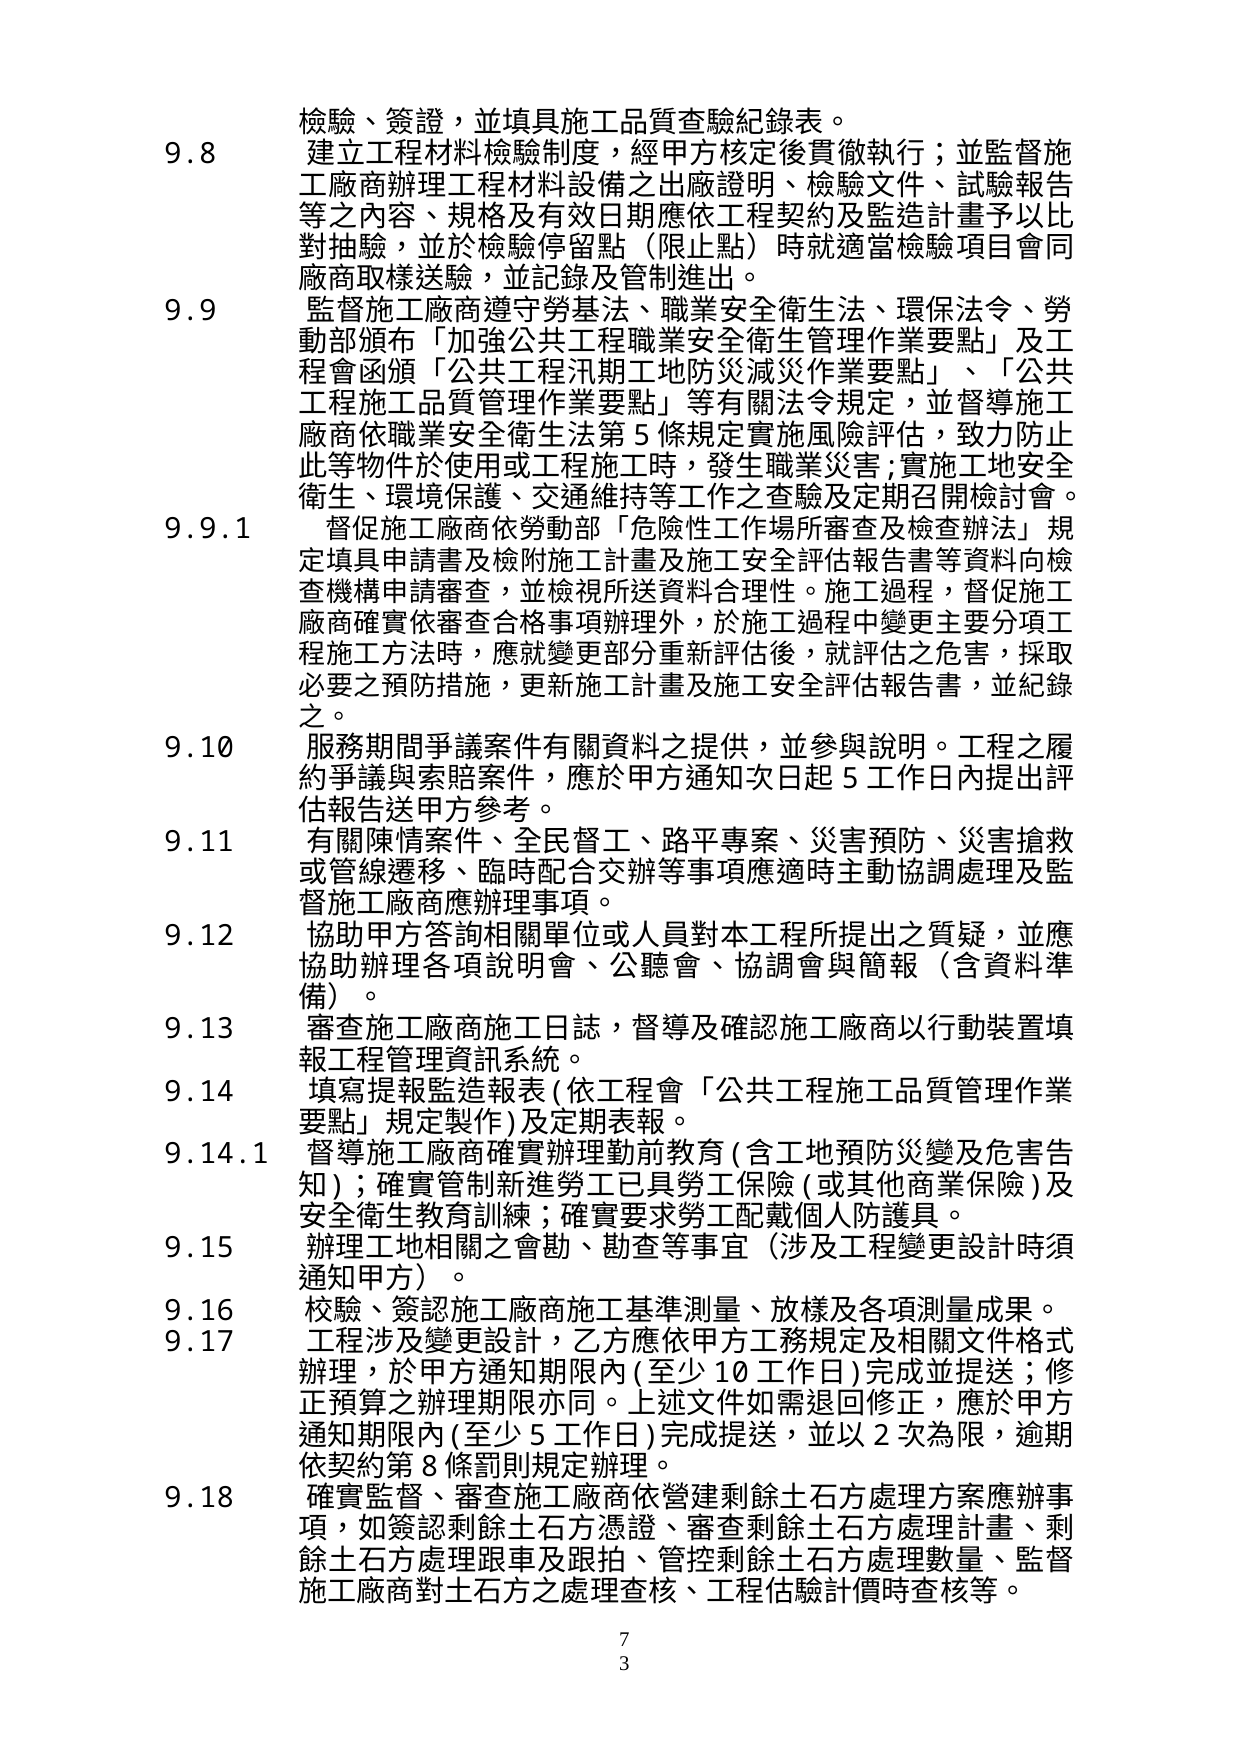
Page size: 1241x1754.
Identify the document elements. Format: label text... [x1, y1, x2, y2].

text 9.14 填寫提報監造報表(依工程會「公共工程施工品質管理作業要點」規定製作)及定期表報。 [164, 1076, 1075, 1139]
text 9.14.1 督導施工廠商確實辦理勤前教育(含工地預防災變及危害告知)；確實管制新進勞工已具勞工保險(或其他商業保險)及安全衛生教育訓練；確實要求勞工配戴個人防護具。 [164, 1139, 1075, 1233]
text 9.13 審查施工廠商施工日誌，督導及確認施工廠商以行動裝置填報工程管理資訊系統。 [164, 1014, 1075, 1076]
text 9.8 建立工程材料檢驗制度，經甲方核定後貫徹執行；並監督施工廠商辦理工程材料設備之出廠證明、檢驗文件、試驗報告等之內容、規格及有效日期應依工程契約及監造計畫予以比對抽驗，並於檢驗停留點（限止點）時就適當檢驗項目會同廠商取樣送驗，並記錄及管制進出。 [164, 139, 1075, 295]
text 檢驗、簽證，並填具施工品質查驗紀錄表。 [164, 108, 1075, 139]
text 9.17 工程涉及變更設計，乙方應依甲方工務規定及相關文件格式辦理，於甲方通知期限內(至少10工作日)完成並提送；修正預算之辦理期限亦同。上述文件如需退回修正，應於甲方通知期限內(至少5工作日)完成提送，並以2次為限，逾期依契約第8條罰則規定辦理。 [164, 1326, 1075, 1483]
text 9.15 辦理工地相關之會勘、勘查等事宜（涉及工程變更設計時須通知甲方）。 [164, 1233, 1075, 1295]
text 9.9.1 督促施工廠商依勞動部「危險性工作場所審查及檢查辦法」規定填具申請書及檢附施工計畫及施工安全評估報告書等資料向檢查機構申請審查，並檢視所送資料合理性。施工過程，督促施工廠商確實依審查合格事項辦理外，於施工過程中變更主要分項工程施工方法時，應就變更部分重新評估後，就評估之危害，採取必要之預防措施，更新施工計畫及施工安全評估報告書，並紀錄之。 [164, 514, 1075, 733]
text 9.10 服務期間爭議案件有關資料之提供，並參與說明。工程之履約爭議與索賠案件，應於甲方通知次日起5工作日內提出評估報告送甲方參考。 [164, 733, 1075, 826]
text 9.18 確實監督、審查施工廠商依營建剩餘土石方處理方案應辦事項，如簽認剩餘土石方憑證、審查剩餘土石方處理計畫、剩餘土石方處理跟車及跟拍、管控剩餘土石方處理數量、監督施工廠商對土石方之處理查核、工程估驗計價時查核等。 [164, 1483, 1075, 1608]
text 9.9 監督施工廠商遵守勞基法、職業安全衛生法、環保法令、勞動部頒布「加強公共工程職業安全衛生管理作業要點」及工程會函頒「公共工程汛期工地防災減災作業要點」、「公共工程施工品質管理作業要點」等有關法令規定，並督導施工廠商依職業安全衛生法第5條規定實施風險評估，致力防止此等物件於使用或工程施工時，發生職業災害;實施工地安全衛生、環境保護、交通維持等工作之查驗及定期召開檢討會。 [164, 295, 1075, 514]
text 9.11 有關陳情案件、全民督工、路平專案、災害預防、災害搶救或管線遷移、臨時配合交辦等事項應適時主動協調處理及監督施工廠商應辦理事項。 [164, 826, 1075, 920]
text 9.16 校驗、簽認施工廠商施工基準測量、放樣及各項測量成果。 [164, 1295, 1075, 1326]
text 9.12 協助甲方答詢相關單位或人員對本工程所提出之質疑，並應協助辦理各項說明會、公聽會、協調會與簡報（含資料準備）。 [164, 920, 1075, 1014]
